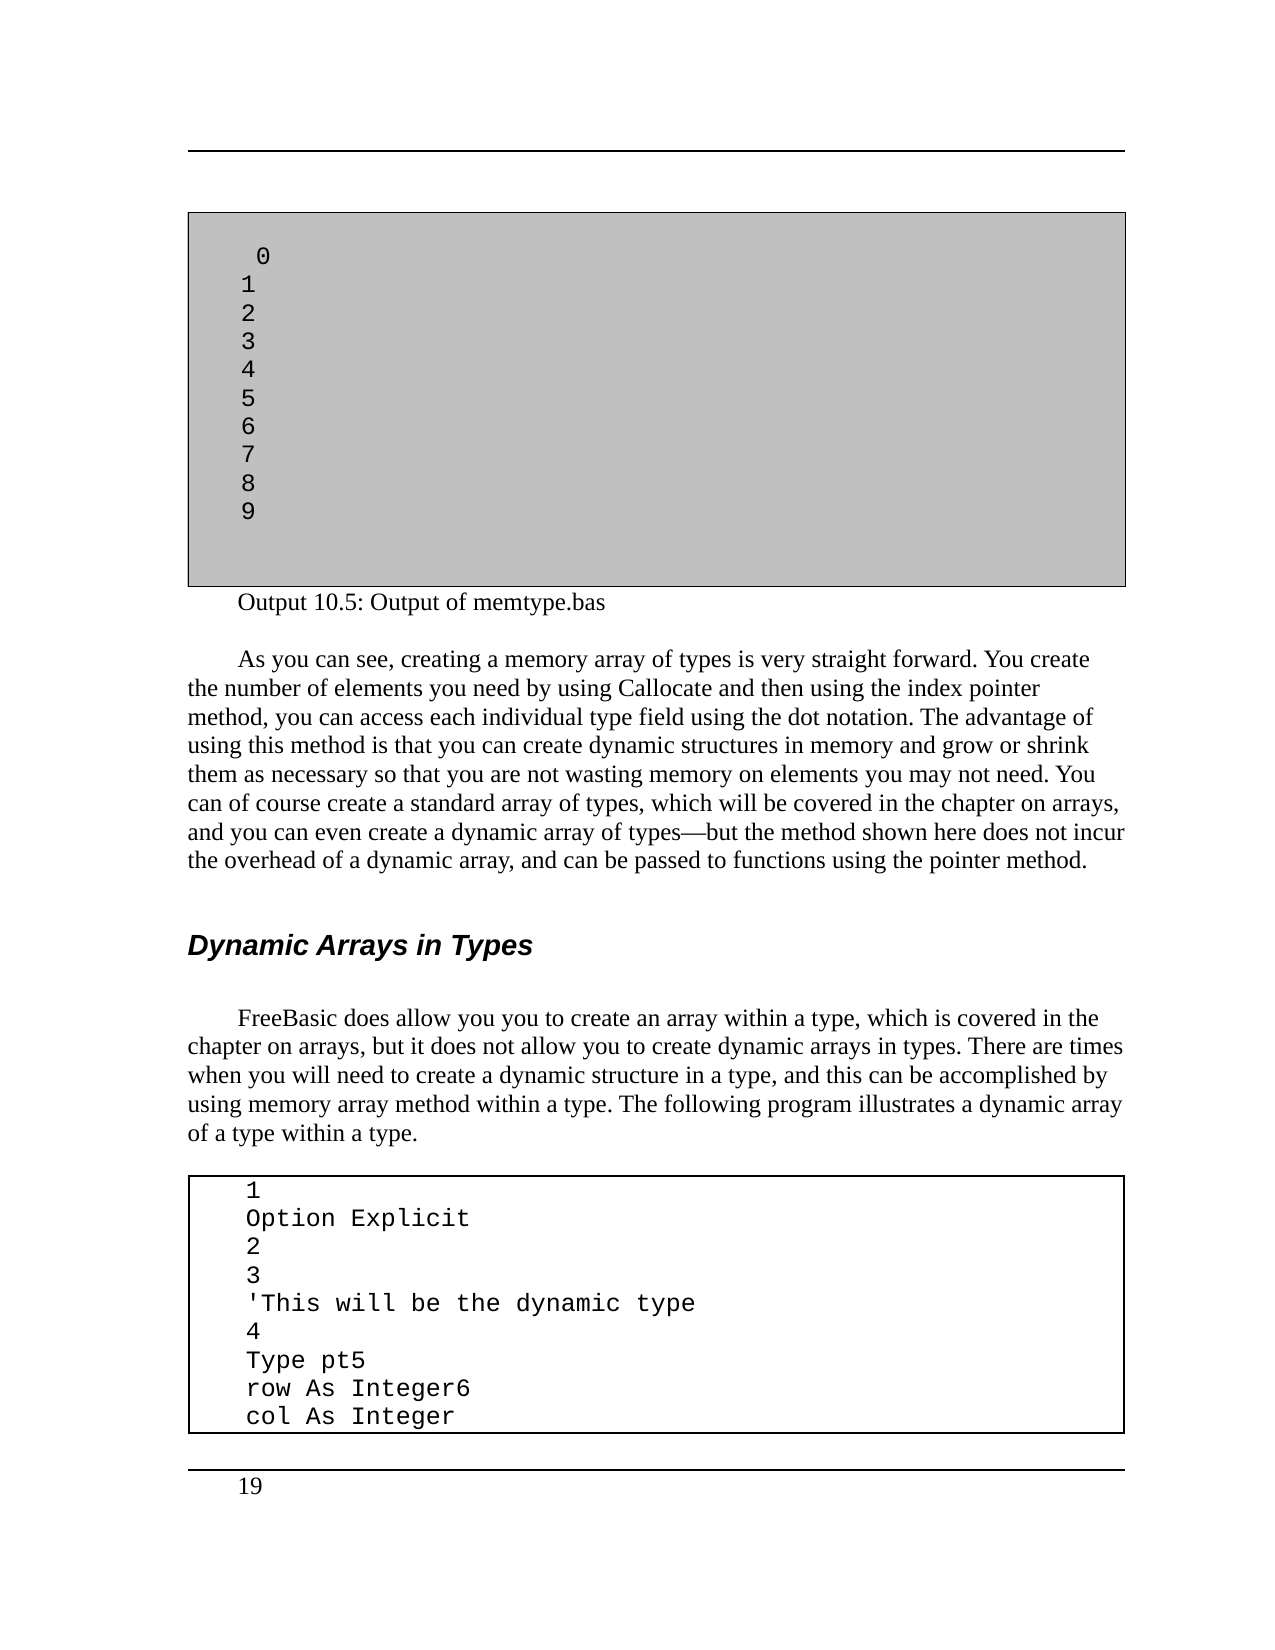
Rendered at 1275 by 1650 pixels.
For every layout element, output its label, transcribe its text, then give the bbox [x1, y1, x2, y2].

text 5 [189, 382, 1125, 410]
text 2 [189, 297, 1125, 325]
text FreeBasic does allow you you to create an array within a type, which is covered in the chapter on arrays, but it does not allow you to create dynamic arrays in types. There are times when you will need to create a dynamic structure in a type, and this can be accomplished by using memory array method within a type. The following program illustrates a dynamic array of a type within a type. [187, 1003, 1125, 1146]
text 3 [190, 1260, 1123, 1288]
text 3 [189, 325, 1125, 354]
text 'This will be the dynamic type [190, 1288, 1123, 1317]
text 4 [189, 354, 1125, 382]
text As you can see, creating a memory array of types is very straight forward. You create the number of elements you need by using Callocate and then using the index pointer method, you can access each individual type field using the dot notation. The advantage of using this method is that you can create dynamic structures in memory and grow or shrink them as necessary so that you are not wasting memory on elements you may not need. You can of course create a standard array of types, which will be covered in the chapter on arrays, and you can even create a dynamic array of types—but the method shown here does not incur the overhead of a dynamic array, and can be passed to functions using the pointer method. [187, 644, 1125, 874]
text col As Integer [190, 1402, 1123, 1432]
text 2 [190, 1232, 1123, 1260]
text 8 [189, 467, 1125, 495]
text Option Explicit [190, 1203, 1123, 1232]
text 9 [189, 495, 1125, 524]
subtitle Dynamic Arrays in Types [187, 928, 1125, 961]
text 1 [190, 1177, 1123, 1203]
text 4 [190, 1317, 1123, 1345]
text 0 [189, 240, 1125, 269]
text 7 [189, 439, 1125, 467]
text row As Integer6 [190, 1373, 1123, 1402]
text 1 [189, 269, 1125, 297]
text Type pt5 [190, 1345, 1123, 1373]
text 6 [189, 410, 1125, 439]
text Output 10.5: Output of memtype.bas [187, 587, 1125, 615]
